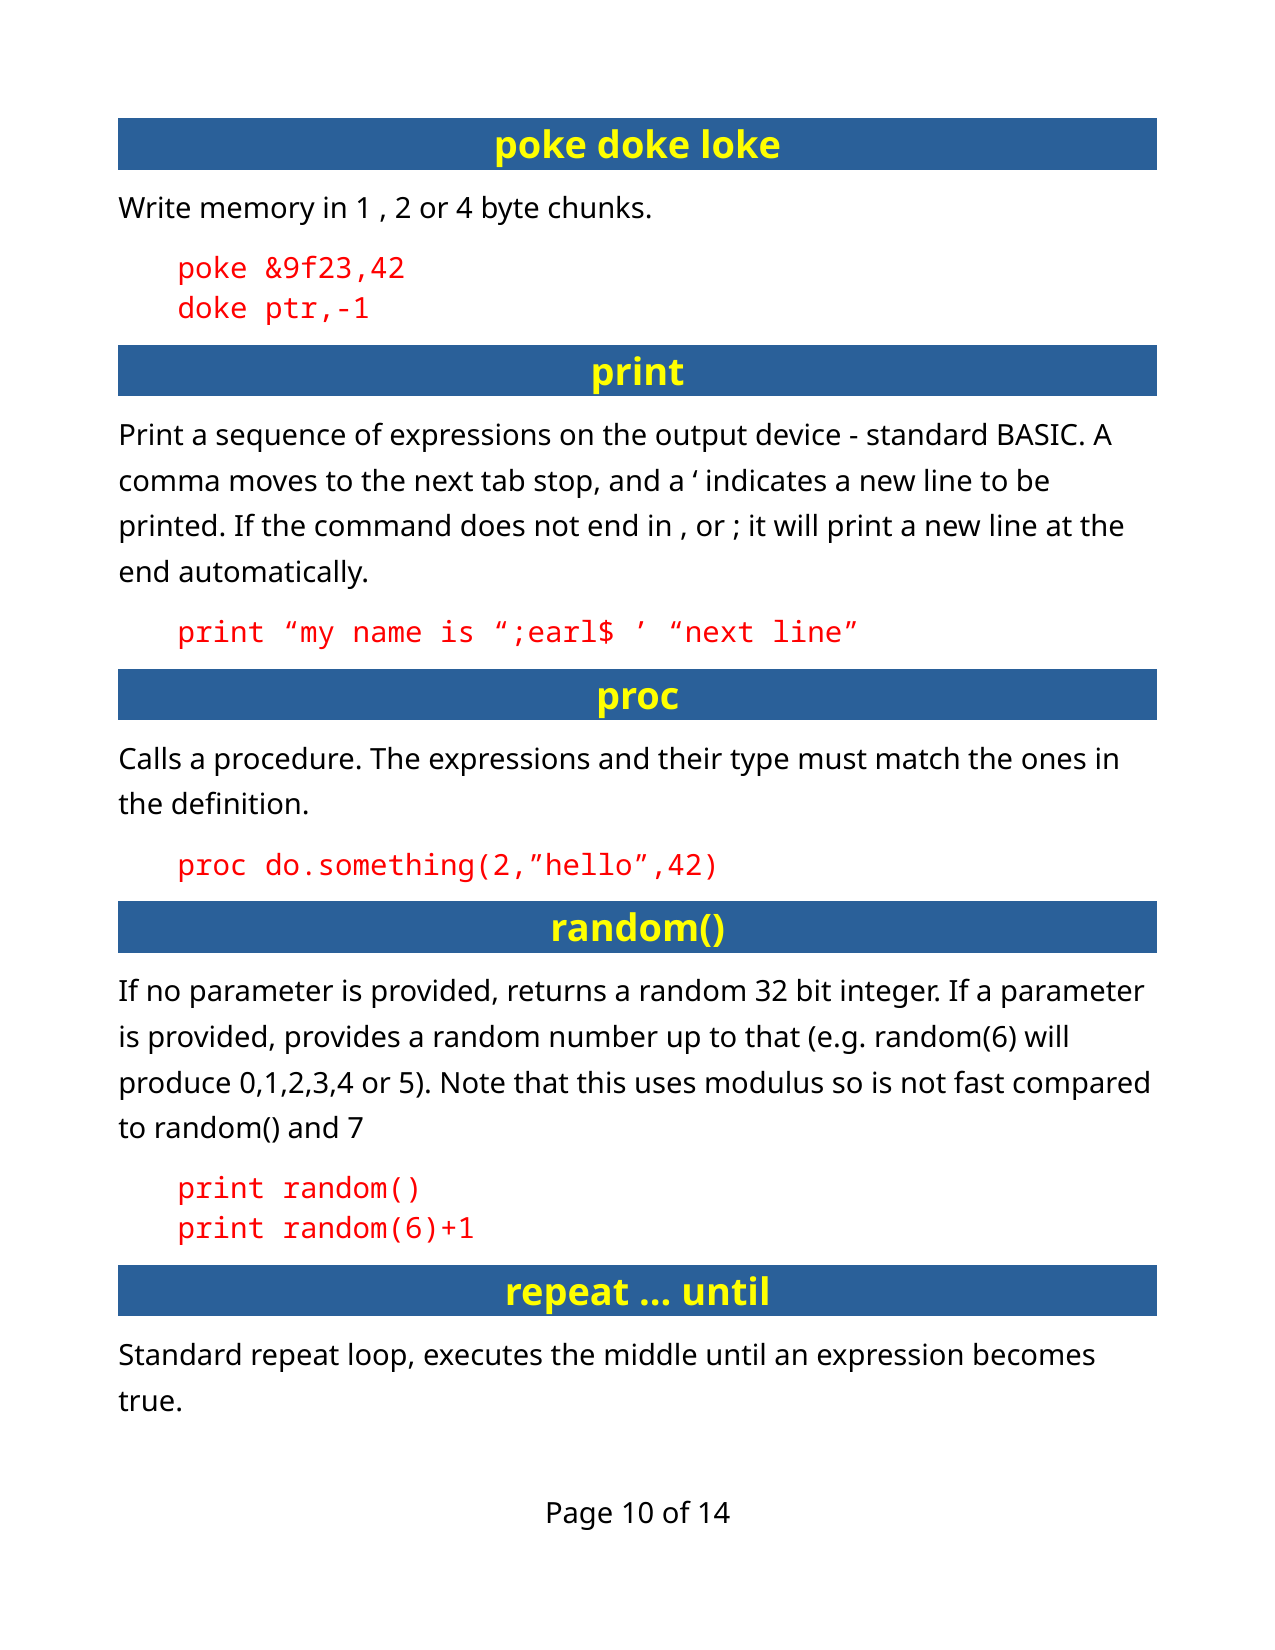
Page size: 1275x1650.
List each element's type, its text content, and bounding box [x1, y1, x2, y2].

text If no parameter is provided, returns a random 32 bit integer. If a parameter is provided, provides a random number up to that (e.g. random(6) will produce 0,1,2,3,4 or 5). Note that this uses modulus so is not fast compared to random() and 7 [118, 971, 1157, 1147]
subtitle random() [118, 901, 1157, 953]
subtitle repeat ... until [118, 1265, 1157, 1316]
text doke ptr,-1 [177, 287, 1157, 327]
text Standard repeat loop, executes the middle until an expression becomes true. [118, 1334, 1157, 1419]
text poke &9F23,42 [177, 248, 1157, 287]
subtitle print [118, 345, 1157, 396]
text print random(6)+1 [177, 1207, 1157, 1247]
text print “My name is “;earl$ ’ “Next line” [177, 611, 1157, 651]
text print random() [177, 1168, 1157, 1207]
text Calls a procedure. The expressions and their type must match the ones in the definition. [118, 738, 1157, 823]
text Write memory in 1 , 2 or 4 byte chunks. [118, 187, 1157, 227]
subtitle proc [118, 669, 1157, 720]
subtitle poke doke loke [118, 118, 1157, 170]
text proc do.something(2,”Hello”,42) [177, 844, 1157, 883]
text Print a sequence of expressions on the output device - standard BASIC. A comma moves to the next tab stop, and a ‘ indicates a new line to be printed. If the command does not end in , or ; it will print a new line at the end automatically. [118, 414, 1157, 591]
